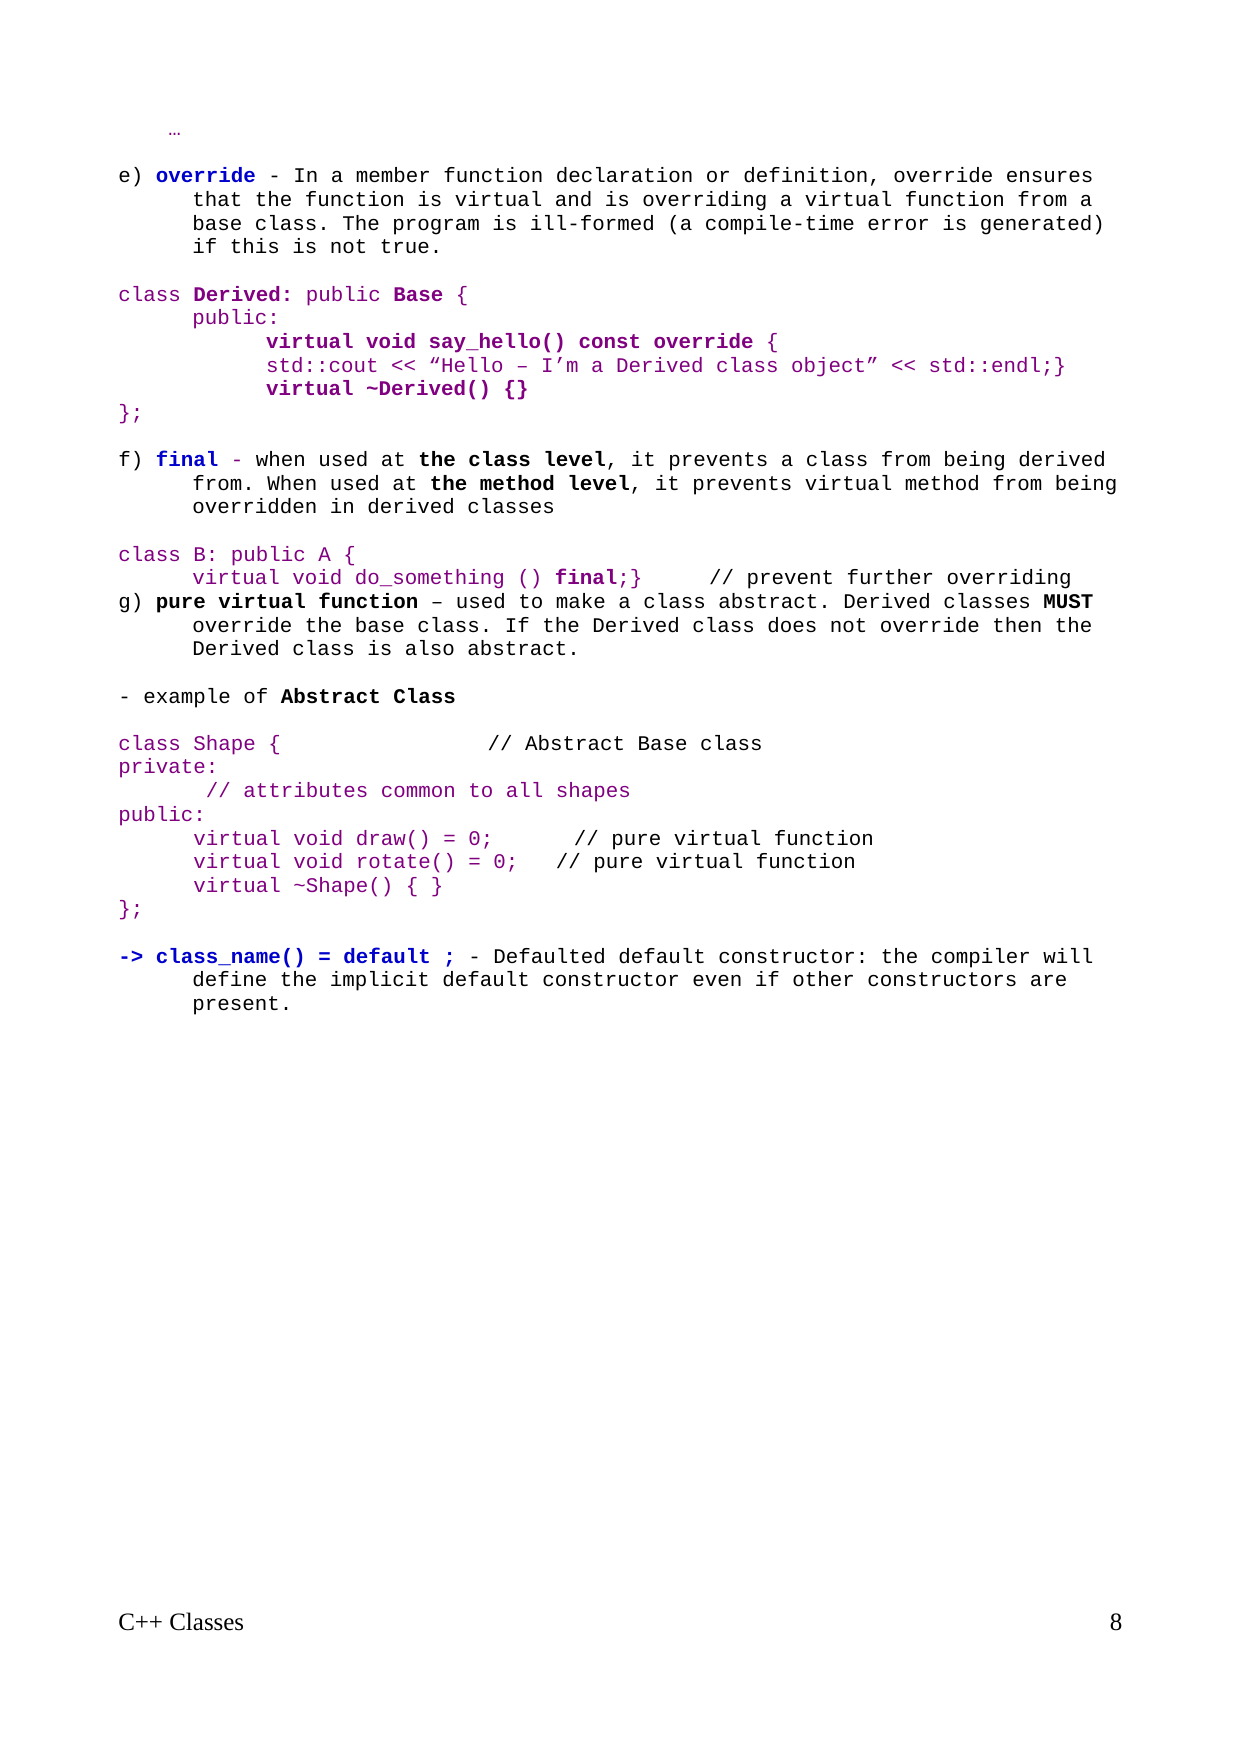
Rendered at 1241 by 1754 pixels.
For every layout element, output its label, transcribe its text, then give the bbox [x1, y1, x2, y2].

text std::cout << “Hello – I’m a Derived class object” << std::endl;} [118, 354, 1122, 378]
text virtual ~Shape() { } [118, 875, 1122, 898]
text public: [118, 804, 1122, 827]
text f) final - when used at the class level, it prevents a class from being derived from. When used at the method level, it prevents virtual method from being overridden in derived classes [118, 449, 1122, 520]
text g) pure virtual function – used to make a class abstract. Derived classes MUST override the base class. If the Derived class does not override then the Derived class is also abstract. [118, 591, 1122, 662]
text virtual ~Derived() {} [118, 378, 1122, 402]
text virtual void do_something () final;} // prevent further overriding [118, 567, 1122, 591]
text class Derived: public Base { [118, 284, 1122, 307]
text // attributes common to all shapes [118, 780, 1122, 804]
text virtual void draw() = 0; // pure virtual function [118, 827, 1122, 851]
text }; [118, 898, 1122, 922]
text -> class_name() = default ; - Defaulted default constructor: the compiler will define the implicit default constructor even if other constructors are present. [118, 946, 1122, 1017]
text private: [118, 757, 1122, 780]
text virtual void rotate() = 0; // pure virtual function [118, 851, 1122, 875]
text }; [118, 402, 1122, 426]
text e) override - In a member function declaration or definition, override ensures that the function is virtual and is overriding a virtual function from a base class. The program is ill-formed (a compile-time error is generated) if this is not true. [118, 165, 1122, 260]
text class Shape { // Abstract Base class [118, 733, 1122, 757]
text … [118, 118, 1122, 142]
text public: [118, 307, 1122, 331]
text - example of Abstract Class [118, 686, 1122, 709]
text class B: public A { [118, 544, 1122, 567]
text virtual void say_hello() const override { [118, 331, 1122, 354]
